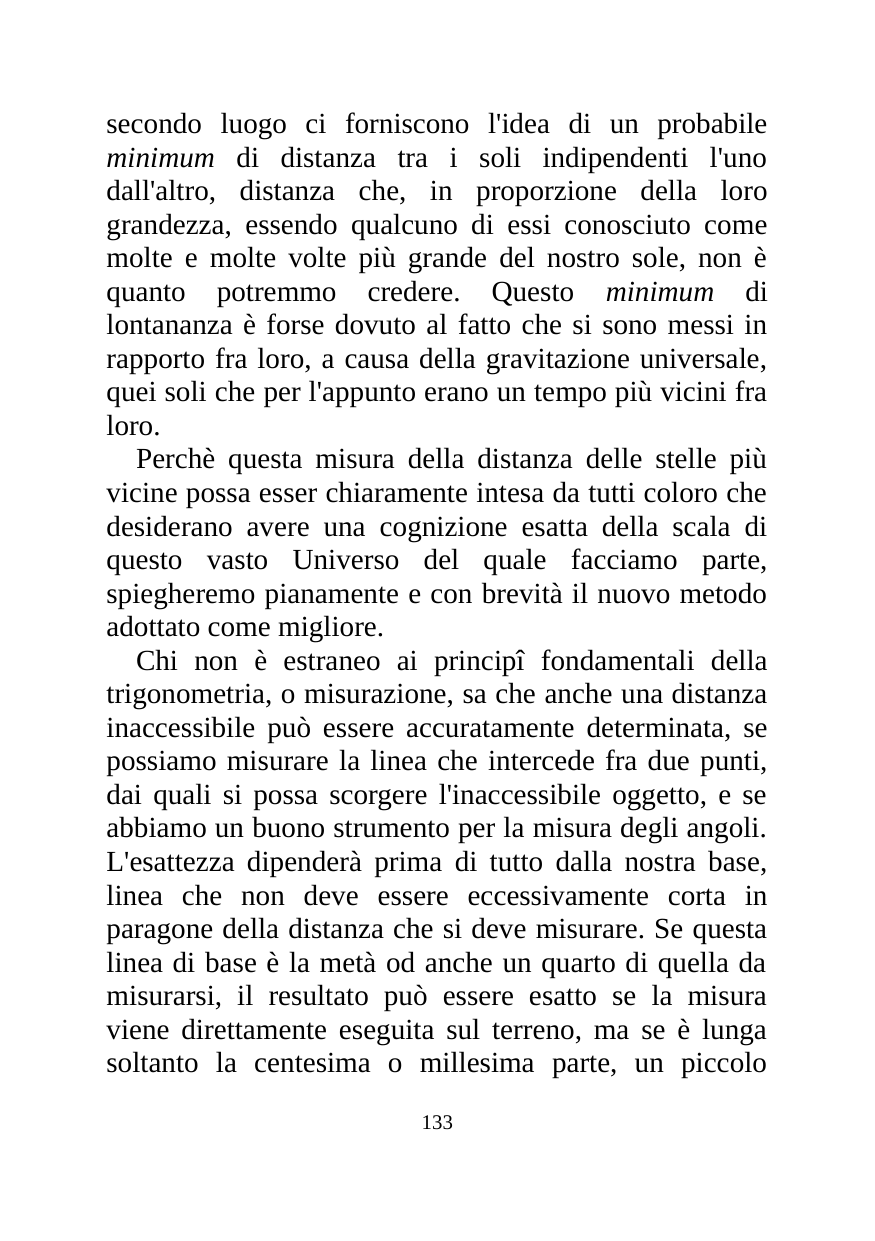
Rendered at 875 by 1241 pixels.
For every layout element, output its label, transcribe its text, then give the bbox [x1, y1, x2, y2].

text Chi non è estraneo ai principî fondamentali della trigonometria, o misurazione, sa che anche una distanza inaccessibile può essere accuratamente determinata, se possiamo misurare la linea che intercede fra due punti, dai quali si possa scorgere l'inaccessibile oggetto, e se abbiamo un buono strumento per la misura degli angoli. L'esattezza dipenderà prima di tutto dalla nostra base, linea che non deve essere eccessivamente corta in paragone della distanza che si deve misurare. Se questa linea di base è la metà od anche un quarto di quella da misurarsi, il resultato può essere esatto se la misura viene direttamente eseguita sul terreno, ma se è lunga soltanto la centesima o millesima parte, un piccolo [106, 643, 768, 1079]
text secondo luogo ci forniscono l'idea di un probabile minimum di distanza tra i soli indipendenti l'uno dall'altro, distanza che, in proporzione della loro grandezza, essendo qualcuno di essi conosciuto come molte e molte volte più grande del nostro sole, non è quanto potremmo credere. Questo minimum di lontananza è forse dovuto al fatto che si sono messi in rapporto fra loro, a causa della gravitazione universale, quei soli che per l'appunto erano un tempo più vicini fra loro. [106, 106, 768, 442]
text Perchè questa misura della distanza delle stelle più vicine possa esser chiaramente intesa da tutti coloro che desiderano avere una cognizione esatta della scala di questo vasto Universo del quale facciamo parte, spiegheremo pianamente e con brevità il nuovo metodo adottato come migliore. [106, 442, 768, 643]
